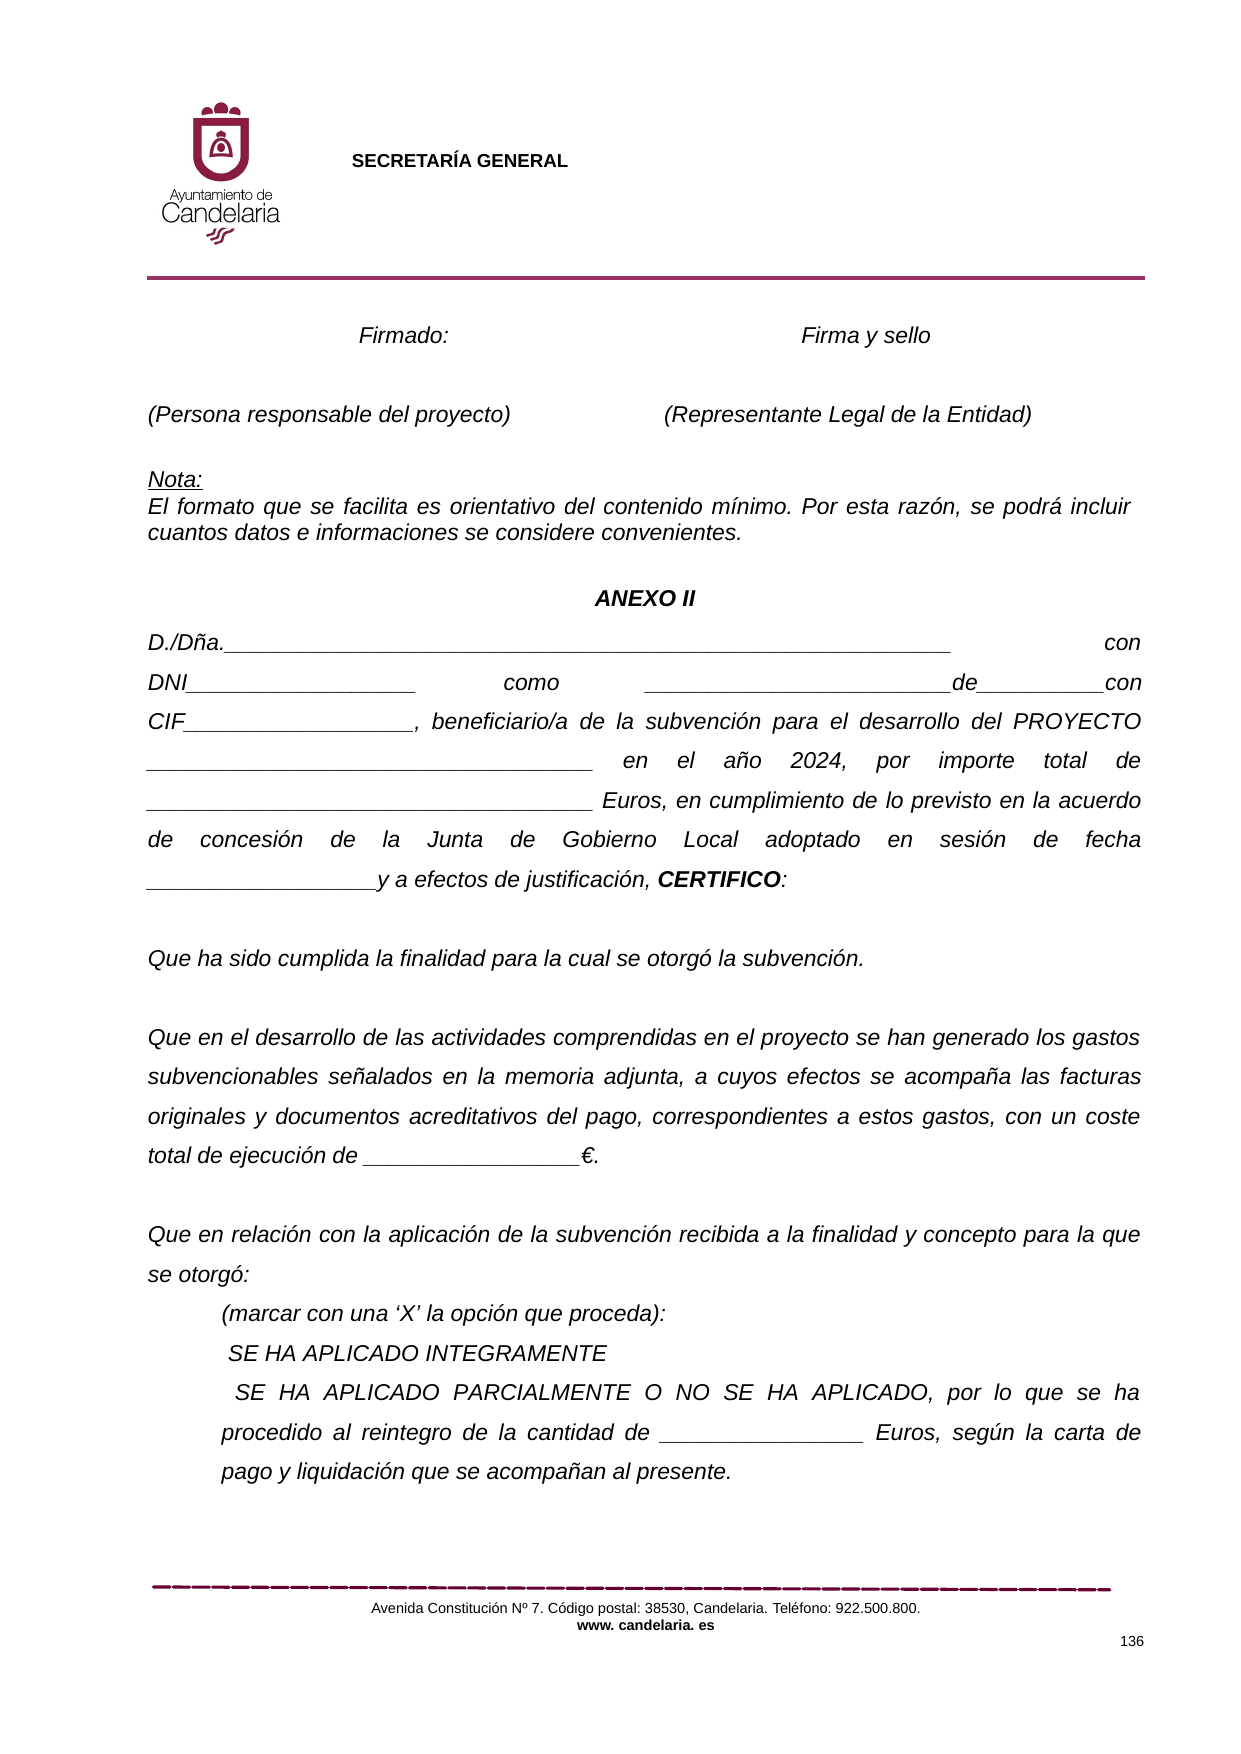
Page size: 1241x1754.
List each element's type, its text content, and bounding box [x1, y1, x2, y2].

text ANEXO II [148, 585, 1144, 611]
text (marcar con una ‘X’ la opción que proceda): [148, 1300, 1144, 1327]
text Nota: [148, 466, 1134, 493]
text Firmado: Firma y sello [148, 322, 1144, 348]
text (Persona responsable del proyecto) (Representante Legal de la Entidad) [148, 401, 1144, 427]
text Que en relación con la aplicación de la subvención recibida a la finalidad y concepto para la que se otorgó: [148, 1221, 1144, 1287]
text  SE HA APLICADO INTEGRAMENTE [148, 1340, 1144, 1366]
text D./Dña._________________________________________________________ con DNI__________________ como ________________________de__________con CIF__________________, beneficiario/a de la subvención para el desarrollo del PROYECTO ___________________________________ en el año 2024, por importe total de ___________________________________ Euros, en cumplimiento de lo previsto en la acuerdo de concesión de la Junta de Gobierno Local adoptado en sesión de fecha __________________y a efectos de justificación, CERTIFICO: [148, 629, 1144, 892]
text El formato que se facilita es orientativo del contenido mínimo. Por esta razón, se podrá incluir cuantos datos e informaciones se considere convenientes. [148, 493, 1134, 546]
text Que en el desarrollo de las actividades comprendidas en el proyecto se han generado los gastos subvencionables señalados en la memoria adjunta, a cuyos efectos se acompaña las facturas originales y documentos acreditativos del pago, correspondientes a estos gastos, con un coste total de ejecución de _________________€. [148, 1024, 1144, 1169]
text Que ha sido cumplida la finalidad para la cual se otorgó la subvención. [148, 945, 1144, 971]
text  SE HA APLICADO PARCIALMENTE O NO SE HA APLICADO, por lo que se ha procedido al reintegro de la cantidad de ________________ Euros, según la carta de pago y liquidación que se acompañan al presente. [221, 1379, 1144, 1484]
